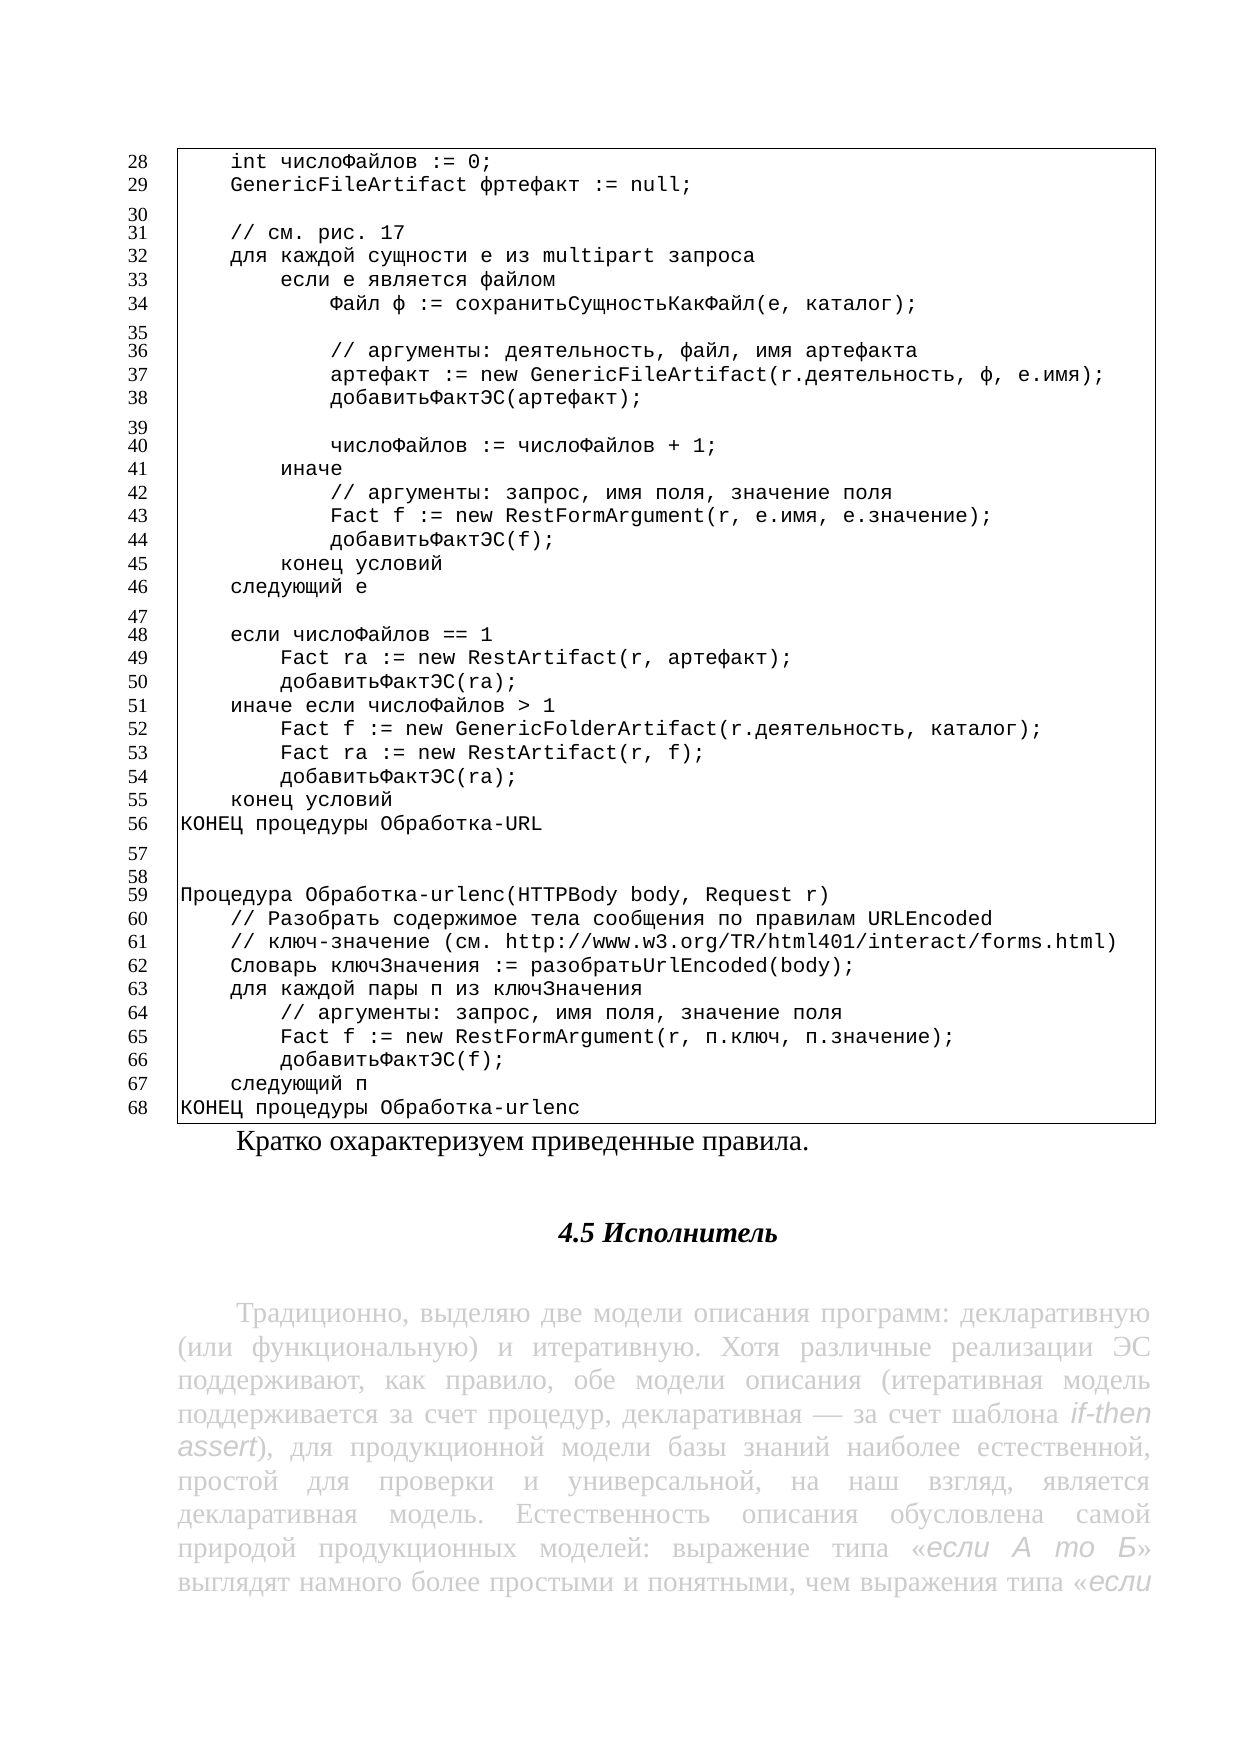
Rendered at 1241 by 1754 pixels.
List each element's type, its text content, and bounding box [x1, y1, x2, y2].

text Кратко охарактеризуем приведенные правила. [177, 1124, 1152, 1157]
text Fact f := new RestFormArgument(r, п.ключ, п.значение); [178, 1023, 1155, 1046]
text // аргументы: деятельность, файл, имя артефакта [178, 337, 1155, 361]
subtitle Исполнитель [177, 1216, 1152, 1249]
text Fact ra := new RestArtifact(r, f); [178, 739, 1155, 762]
text КОНЕЦ процедуры Обработка-URL [178, 810, 1155, 837]
text конец условий [178, 786, 1155, 810]
text добавитьФактЭС(f); [178, 526, 1155, 550]
text // аргументы: запрос, имя поля, значение поля [178, 999, 1155, 1023]
text // см. рис. 17 [178, 219, 1155, 242]
text иначе если числоФайлов > 1 [178, 692, 1155, 715]
text если е является файлом [178, 266, 1155, 289]
text добавитьФактЭС(f); [178, 1046, 1155, 1070]
text GenericFileArtifact фртефакт := null; [178, 171, 1155, 198]
text Процедура Обработка-urlenc(HTTPBody body, Request r) [178, 881, 1155, 904]
text КОНЕЦ процедуры Обработка-urlenc [178, 1093, 1155, 1123]
text добавитьФактЭС(aртефакт); [178, 384, 1155, 411]
text добавитьФактЭС(ra); [178, 668, 1155, 692]
text // ключ-значение (см. http://www.w3.org/TR/html401/interact/forms.html) [178, 928, 1155, 952]
text следующий п [178, 1070, 1155, 1093]
text Словарь ключЗначения := разобратьUrlEncoded(body); [178, 952, 1155, 975]
text // аргументы: запрос, имя поля, значение поля [178, 479, 1155, 502]
text конец условий [178, 550, 1155, 573]
text для каждой сущности е из multipart запроса [178, 242, 1155, 266]
text следующий е [178, 573, 1155, 600]
text если числоФайлов == 1 [178, 621, 1155, 644]
text иначе [178, 455, 1155, 479]
text Fact ra := new RestArtifact(r, aртефакт); [178, 644, 1155, 668]
text aртефакт := new GenericFileArtifact(r.деятельность, ф, е.имя); [178, 361, 1155, 384]
text Традиционно, выделяю две модели описания программ: декларативную (или функциональную) и итеративную. Хотя различные реализации ЭС поддерживают, как правило, обе модели описания (итеративная модель поддерживается за счет процедур, декларативная — за счет шаблона if-then assert), для продукционной модели базы знаний наиболее естественной, простой для проверки и универсальной, на наш взгляд, является декларативная модель. Естественность описания обусловлена самой природой продукционных моделей: выражение типа «если А то Б» выглядят намного более простыми и понятными, чем выражения типа «если [177, 1295, 1152, 1597]
text Fact f := new RestFormArgument(r, е.имя, е.значение); [178, 502, 1155, 526]
text int числоФайлов := 0; [178, 149, 1155, 171]
text Файл ф := сохранитьСущностьКакФайл(е, каталог); [178, 289, 1155, 316]
text для каждой пары п из ключЗначения [178, 975, 1155, 999]
text добавитьФактЭС(ra); [178, 762, 1155, 786]
text числоФайлов := числоФайлов + 1; [178, 431, 1155, 455]
text Fact f := new GenericFolderArtifact(r.деятельность, каталог); [178, 715, 1155, 739]
text // Разобрать содержимое тела сообщения по правилам URLEncoded [178, 904, 1155, 928]
